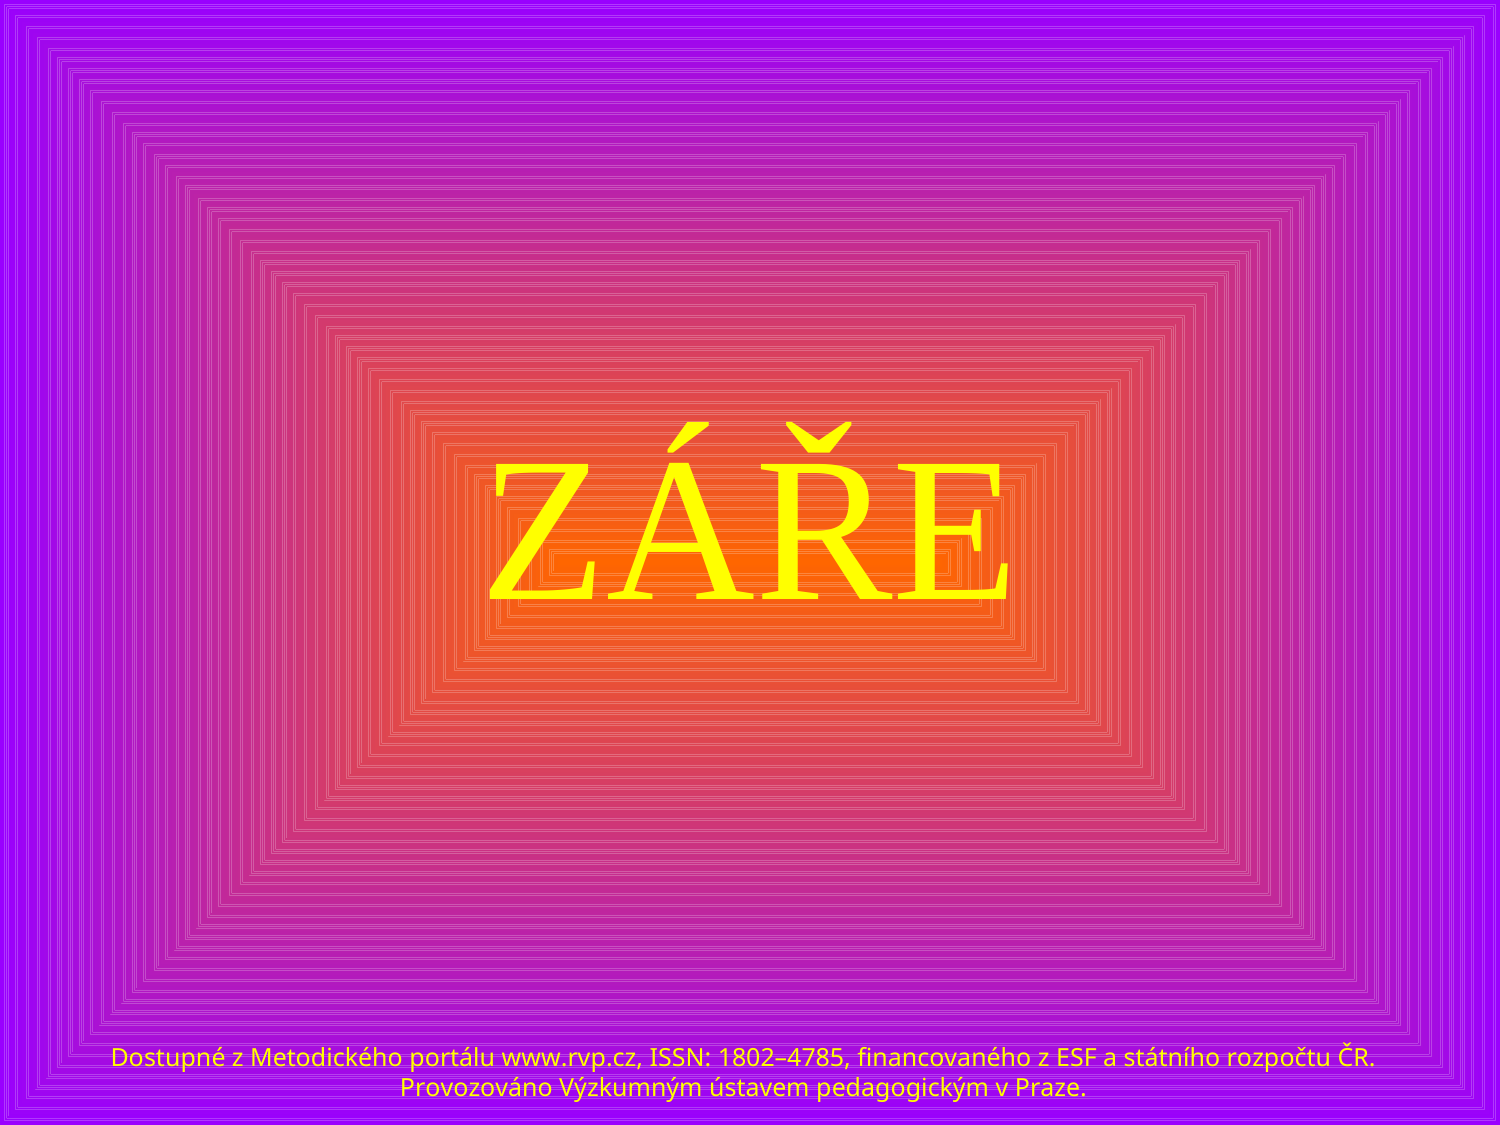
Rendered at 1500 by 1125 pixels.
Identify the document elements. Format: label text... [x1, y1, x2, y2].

text_box Dostupné z Metodického portálu www.rvp.cz, ISSN: 1802–4785, financovaného z ESF a státního rozpočtu ČR. Provozováno Výzkumným ústavem pedagogickým v Praze. [35, 1041, 1454, 1102]
text_box ZÁŘE [0, 385, 1500, 649]
